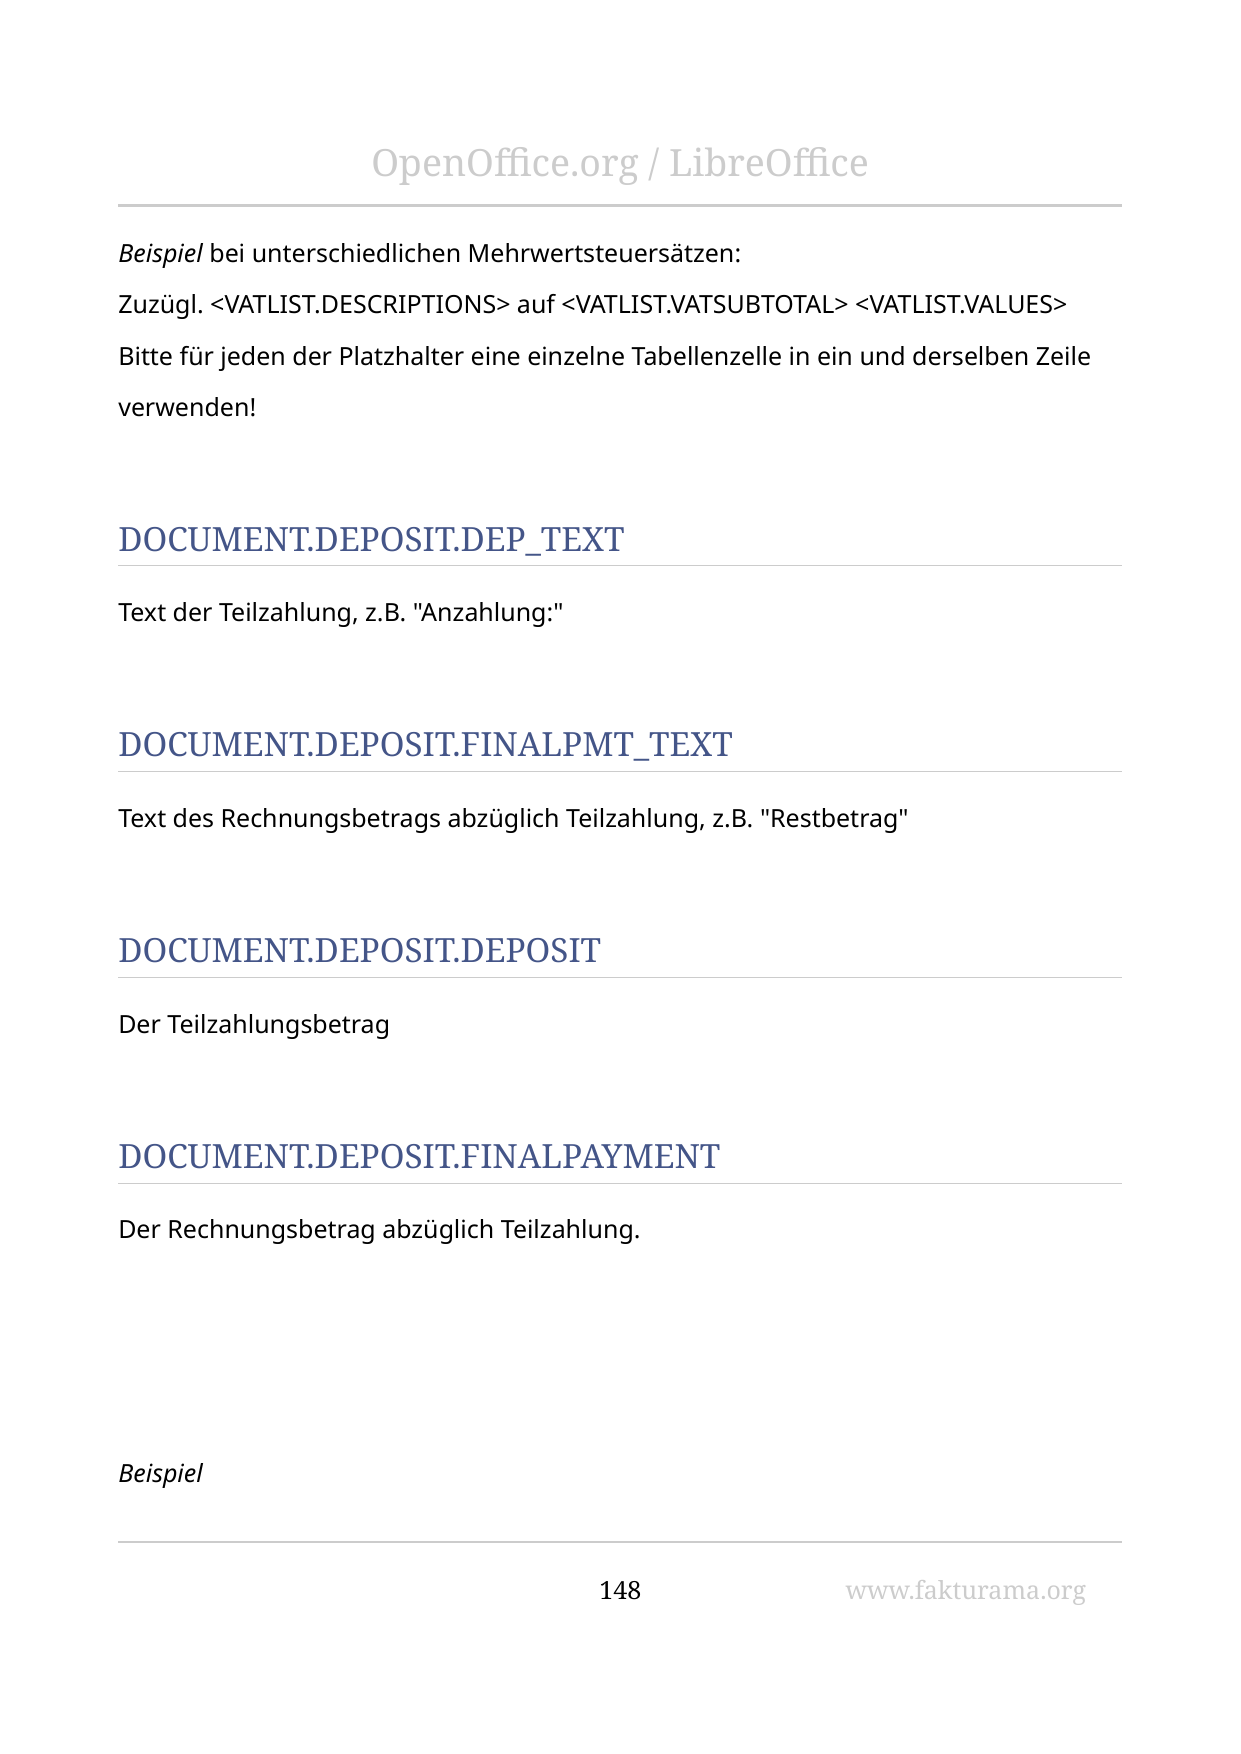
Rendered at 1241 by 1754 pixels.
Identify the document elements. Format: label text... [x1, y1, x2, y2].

text Beispiel [118, 1276, 1122, 1489]
text Beispiel bei unterschiedlichen Mehrwertsteuersätzen: Zuzügl. <VATLIST.DESCRIPTIONS> auf <VATLIST.VATSUBTOTAL> <VATLIST.VALUES> Bitte für jeden der Platzhalter eine einzelne Tabellenzelle in ein und derselben Zeile verwenden! [118, 236, 1122, 423]
text Der Rechnungsbetrag abzüglich Teilzahlung. [118, 1212, 1122, 1246]
text Text des Rechnungsbetrags abzüglich Teilzahlung, z.B. "Restbetrag" [118, 801, 1122, 835]
text Text der Teilzahlung, z.B. "Anzahlung:" [118, 595, 1122, 629]
text Der Teilzahlungsbetrag [118, 1006, 1122, 1041]
subtitle DOCUMENT.DEPOSIT.DEP_TEXT [118, 515, 1122, 565]
subtitle DOCUMENT.DEPOSIT.FINALPMT_TEXT [118, 721, 1122, 771]
subtitle DOCUMENT.DEPOSIT.FINALPAYMENT [118, 1132, 1122, 1183]
subtitle DOCUMENT.DEPOSIT.DEPOSIT [118, 927, 1122, 977]
